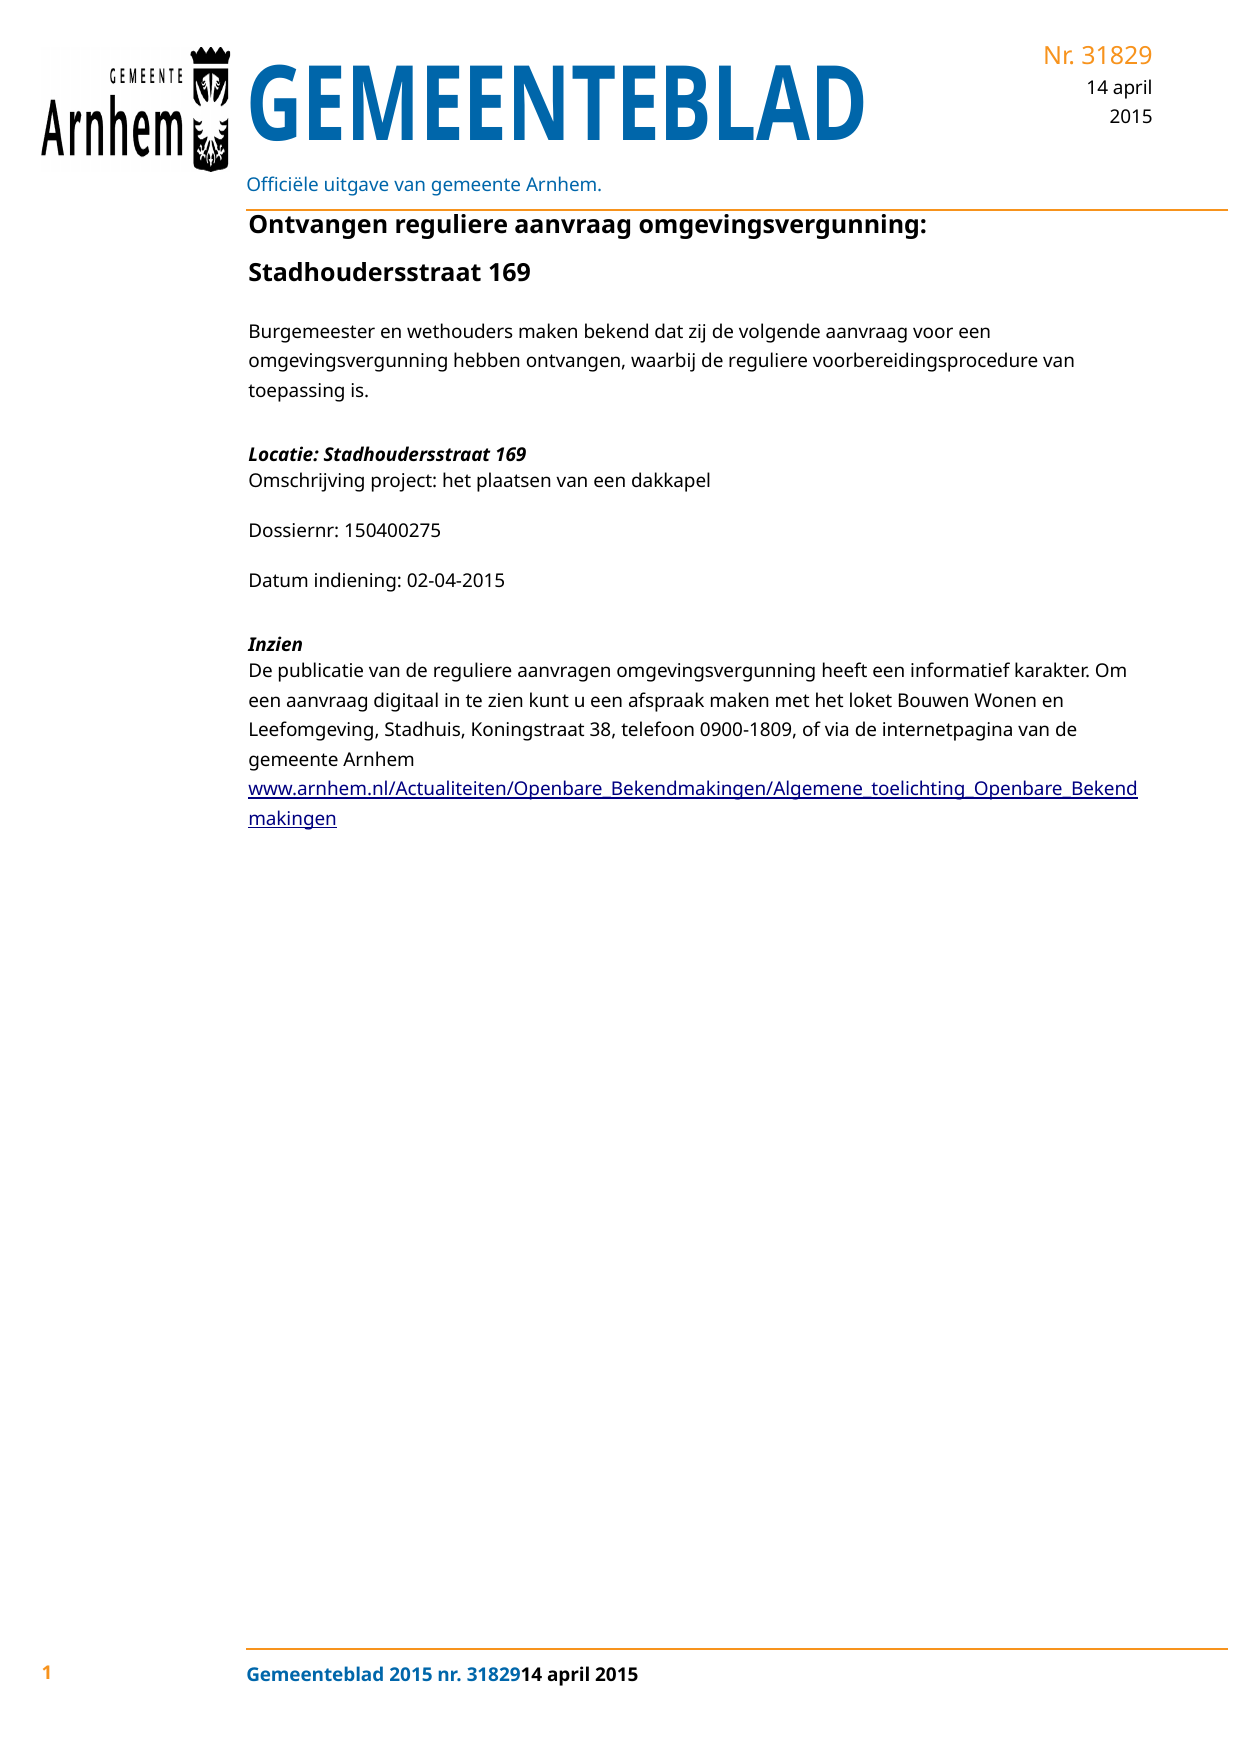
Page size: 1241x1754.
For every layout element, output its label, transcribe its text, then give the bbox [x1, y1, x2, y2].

text Ontvangen reguliere aanvraag omgevingsvergunning: Stadhoudersstraat 169 [248, 211, 1152, 288]
text Omschrijving project: het plaatsen van een dakkapel [248, 467, 1152, 492]
text Burgemeester en wethouders maken bekend dat zij de volgende aanvraag voor een omgevingsvergunning hebben ontvangen, waarbij de reguliere voorbereidingsprocedure van toepassing is. [248, 318, 1152, 403]
text Datum indiening: 02-04-2015 [248, 568, 1152, 593]
text Locatie: Stadhoudersstraat 169 [248, 441, 1152, 467]
text Inzien [248, 632, 1152, 657]
picture [41, 47, 231, 172]
text Dossiernr: 150400275 [248, 517, 1152, 543]
text De publicatie van de reguliere aanvragen omgevingsvergunning heeft een informatief karakter. Om een aanvraag digitaal in te zien kunt u een afspraak maken met het loket Bouwen Wonen en Leefomgeving, Stadhuis, Koningstraat 38, telefoon 0900-1809, of via de internetpagina van de gemeente Arnhem www.arnhem.nl/Actualiteiten/Openbare_Bekendmakingen/Algemene_toelichting_Openbare_Bekendmakingen [248, 657, 1152, 831]
